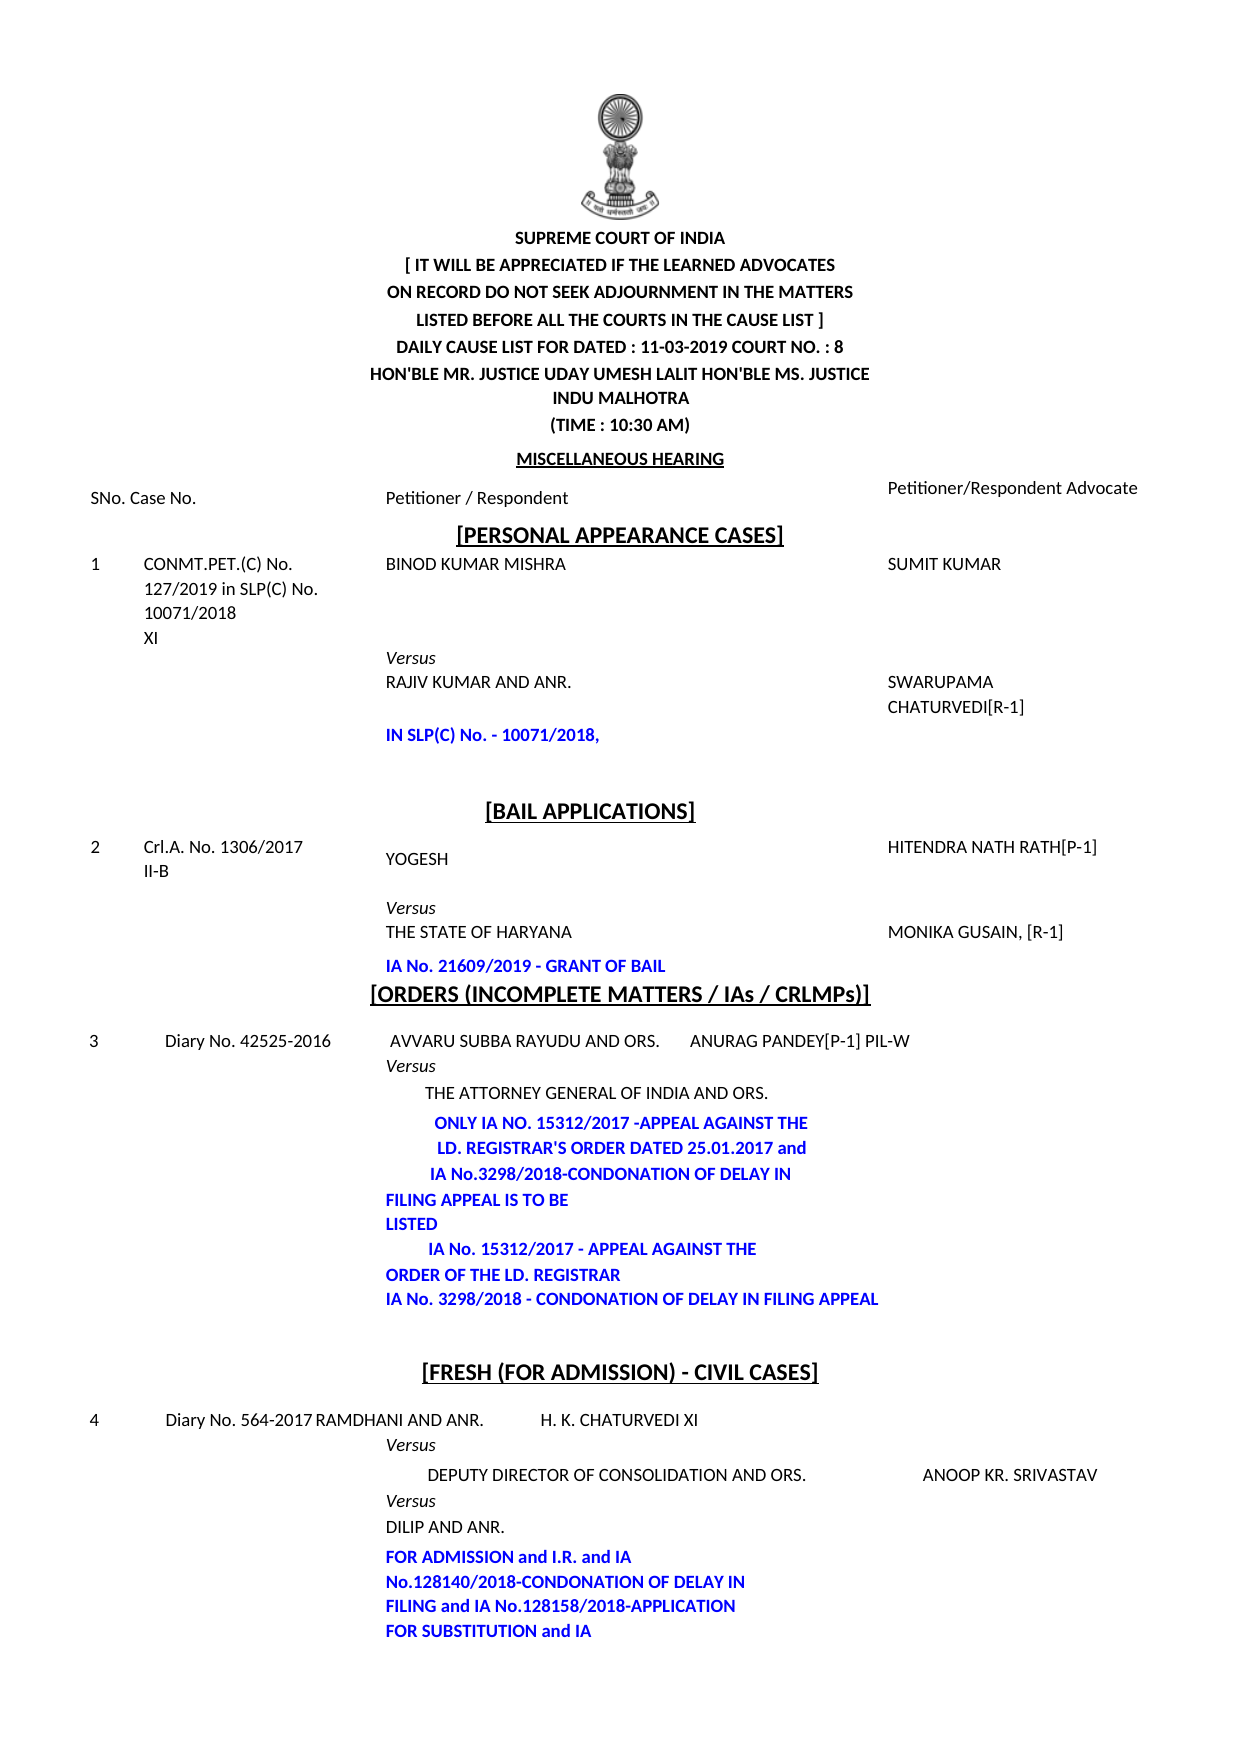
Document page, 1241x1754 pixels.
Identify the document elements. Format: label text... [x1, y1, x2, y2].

text SUPREME COURT OF INDIA [143, 226, 1097, 249]
list Diary No. 564-2017 RAMDHANI AND ANR. H. K. CHATURVEDI XI [89, 1408, 1097, 1431]
text (TIME : 10:30 AM) [143, 413, 1097, 436]
text LD. REGISTRAR'S ORDER DATED 25.01.2017 and [124, 1137, 1120, 1159]
table_cell SWARUPAMA CHATURVEDI[R-1] [888, 671, 1141, 835]
table_cell [144, 921, 386, 979]
text [ORDERS (INCOMPLETE MATTERS / IAs / CRLMPs)] [283, 979, 957, 1008]
text IA No. 15312/2017 - APPEAL AGAINST THE [124, 1237, 1061, 1260]
table_cell THE STATE OF HARYANA IA No. 21609/2019 - GRANT OF BAIL [386, 921, 888, 979]
table_header BINOD KUMAR MISHRA Versus [386, 553, 888, 671]
text ONLY IA NO. 15312/2017 -APPEAL AGAINST THE [124, 1111, 1118, 1134]
table_header 1 [90, 553, 143, 671]
table_cell MONIKA GUSAIN, [R-1] [888, 921, 1141, 979]
text ORDER OF THE LD. REGISTRAR [386, 1263, 944, 1286]
text THE ATTORNEY GENERAL OF INDIA AND ORS. [90, 1081, 1103, 1104]
text IA No.3298/2018-CONDONATION OF DELAY IN [124, 1162, 1097, 1185]
text IA No. 3298/2018 - CONDONATION OF DELAY IN FILING APPEAL [386, 1287, 923, 1310]
table_cell 2 [90, 835, 143, 921]
text [FRESH (FOR ADMISSION) - CIVIL CASES] [283, 1357, 957, 1387]
table_header Versus DILIP AND ANR. FOR ADMISSION and I.R. and IA No.128140/2018-CONDONATION OF DELAY IN FILING and IA No.128158/2018-APPLICATION FOR SUBSTITUTION and IA [386, 1490, 888, 1650]
text DAILY CAUSE LIST FOR DATED : 11-03-2019 COURT NO. : 8 [371, 335, 869, 358]
text 3 Diary No. 42525-2016 AVVARU SUBBA RAYUDU AND ORS. ANURAG PANDEY[P-1] PIL-W [89, 1029, 1097, 1052]
table_cell [90, 921, 143, 979]
table_cell Crl.A. No. 1306/2017 II-B [144, 835, 386, 921]
table_cell YOGESH Versus [386, 835, 888, 921]
table_header [888, 1490, 1087, 1650]
text LISTED [386, 1213, 944, 1236]
text Versus [386, 1433, 1097, 1456]
text LISTED BEFORE ALL THE COURTS IN THE CAUSE LIST ] [143, 308, 1097, 331]
table_header Petitioner/Respondent Advocate [888, 471, 1152, 520]
text [ IT WILL BE APPRECIATED IF THE LEARNED ADVOCATES [143, 253, 1097, 276]
table_header [144, 1490, 386, 1650]
text MISCELLANEOUS HEARING [143, 447, 1097, 469]
table_header Petitioner / Respondent [386, 471, 888, 520]
text Versus [386, 1054, 1097, 1077]
text [PERSONAL APPEARANCE CASES] [283, 520, 957, 549]
text ON RECORD DO NOT SEEK ADJOURNMENT IN THE MATTERS [143, 281, 1097, 303]
text DEPUTY DIRECTOR OF CONSOLIDATION AND ORS. ANOOP KR. SRIVASTAV [90, 1459, 1097, 1487]
table_header CONMT.PET.(C) No. 127/2019 in SLP(C) No. 10071/2018 XI [144, 553, 386, 671]
text FILING APPEAL IS TO BE [386, 1188, 944, 1211]
table_header [90, 1490, 143, 1650]
table_cell [144, 671, 386, 835]
table_header SUMIT KUMAR [888, 553, 1141, 671]
table_cell [90, 671, 143, 835]
table_header SNo. Case No. [89, 471, 386, 520]
text HON'BLE MR. JUSTICE UDAY UMESH LALIT HON'BLE MS. JUSTICE INDU MALHOTRA [362, 362, 878, 409]
table_cell HITENDRA NATH RATH[P-1] [888, 835, 1141, 921]
table_cell RAJIV KUMAR AND ANR. IN SLP(C) No. - 10071/2018, [BAIL APPLICATIONS] [386, 671, 888, 835]
